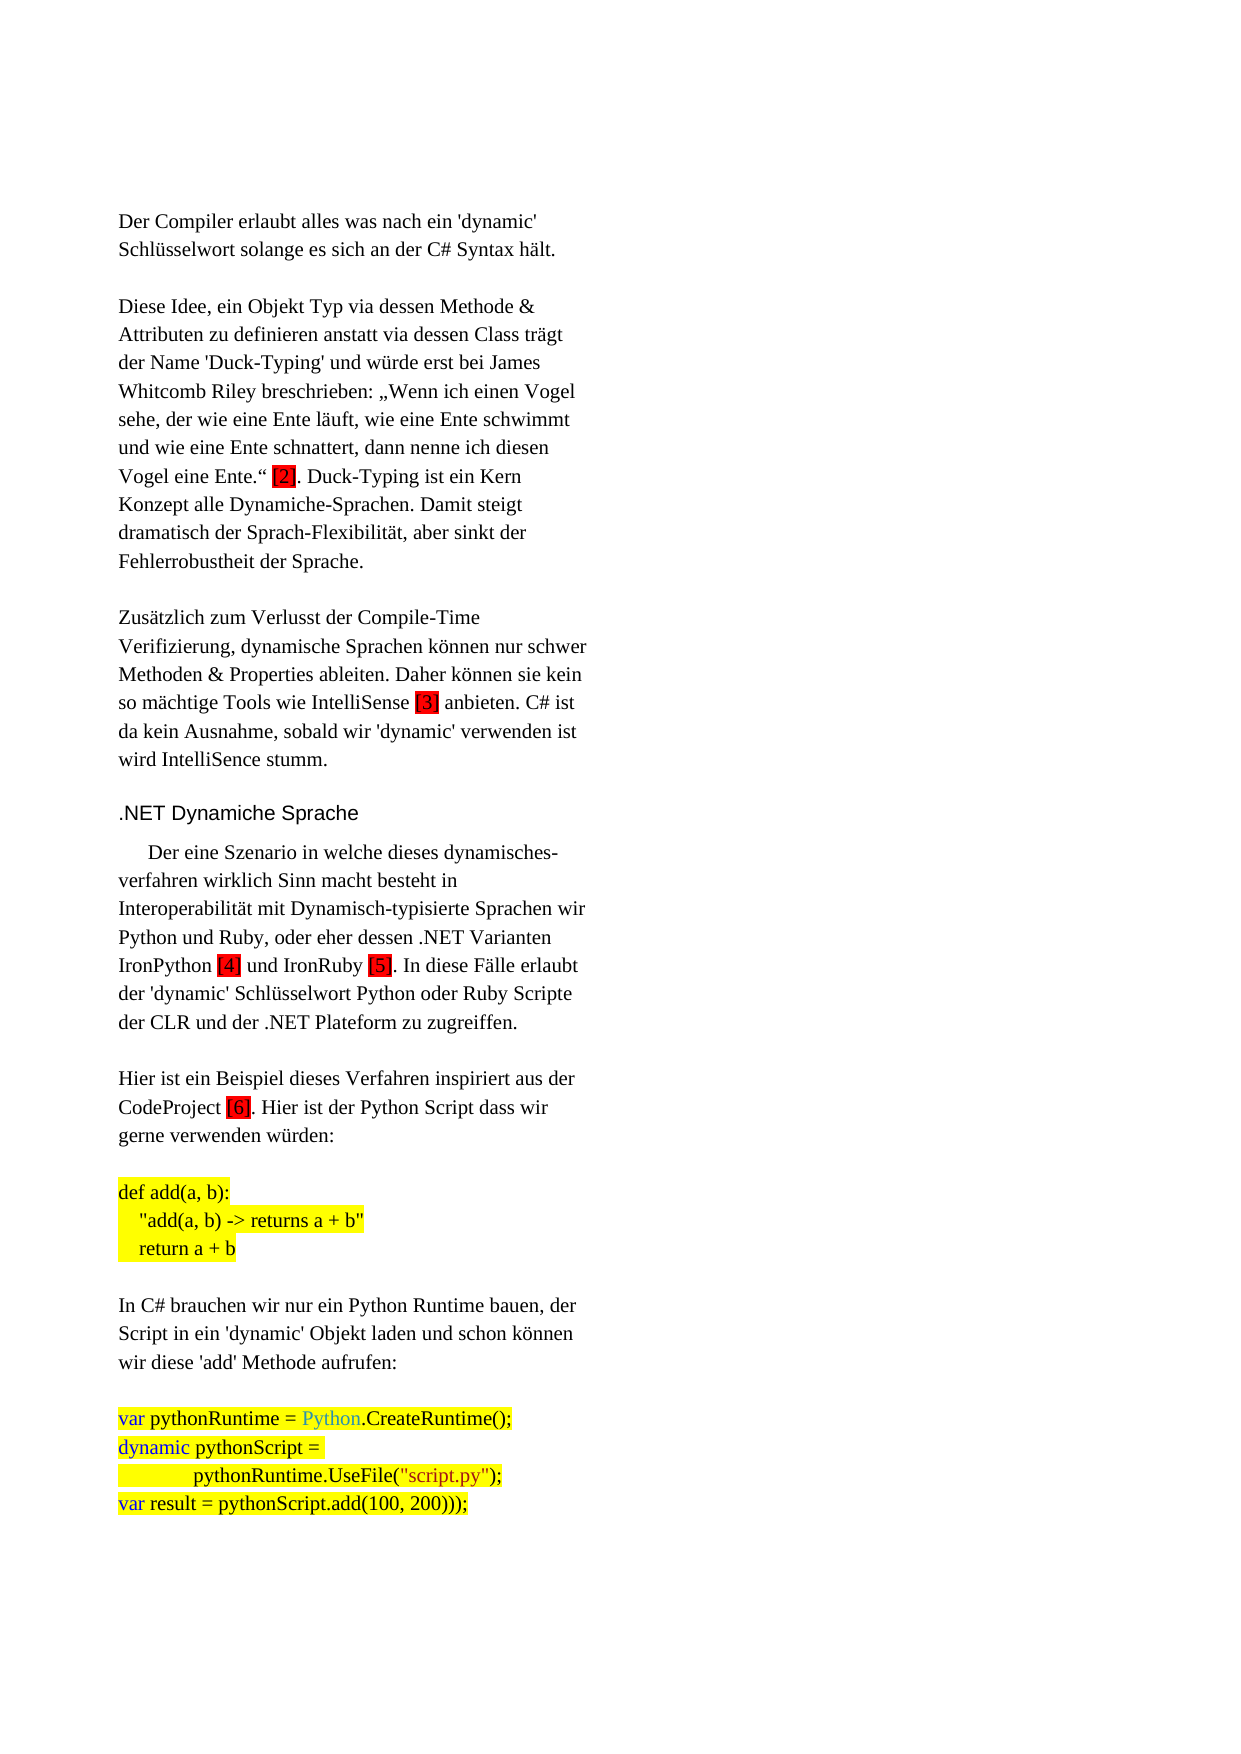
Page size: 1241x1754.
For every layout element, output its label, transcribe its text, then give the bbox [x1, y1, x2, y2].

text var pythonRuntime = Python.CreateRuntime(); [118, 1403, 591, 1432]
text In C# brauchen wir nur ein Python Runtime bauen, der Script in ein 'dynamic' Objekt laden und schon können wir diese 'add' Methode aufrufen: [118, 1290, 591, 1375]
text var result = pythonScript.add(100, 200))); [118, 1488, 591, 1517]
text Zusätzlich zum Verlusst der Compile-Time Verifizierung, dynamische Sprachen können nur schwer Methoden & Properties ableiten. Daher können sie kein so mächtige Tools wie IntelliSense [3] anbieten. C# ist da kein Ausnahme, sobald wir 'dynamic' verwenden ist wird IntelliSence stumm. [118, 602, 591, 772]
text dynamic pythonScript = pythonRuntime.UseFile("script.py"); [118, 1432, 591, 1488]
text def add(a, b): [118, 1177, 591, 1205]
text Der Compiler erlaubt alles was nach ein 'dynamic' Schlüsselwort solange es sich an der C# Syntax hält. [118, 205, 591, 262]
text Diese Idee, ein Objekt Typ via dessen Methode & Attributen zu definieren anstatt via dessen Class trägt der Name 'Duck-Typing' und würde erst bei James Whitcomb Riley breschrieben: „Wenn ich einen Vogel sehe, der wie eine Ente läuft, wie eine Ente schwimmt und wie eine Ente schnattert, dann nenne ich diesen Vogel eine Ente.“ [2]. Duck-Typing ist ein Kern Konzept alle Dynamiche-Sprachen. Damit steigt dramatisch der Sprach-Flexibilität, aber sinkt der Fehlerrobustheit der Sprache. [118, 290, 591, 574]
text return a + b [118, 1233, 591, 1262]
text Hier ist ein Beispiel dieses Verfahren inspiriert aus der CodeProject [6]. Hier ist der Python Script dass wir gerne verwenden würden: [118, 1063, 591, 1148]
text "add(a, b) -> returns a + b" [118, 1205, 591, 1233]
text Der eine Szenario in welche dieses dynamisches-verfahren wirklich Sinn macht besteht in Interoperabilität mit Dynamisch-typisierte Sprachen wir Python und Ruby, oder eher dessen .NET Varianten IronPython [4] und IronRuby [5]. In diese Fälle erlaubt der 'dynamic' Schlüsselwort Python oder Ruby Scripte der CLR und der .NET Plateform zu zugreiffen. [118, 837, 591, 1035]
text .NET Dynamiche Sprache [118, 802, 591, 825]
